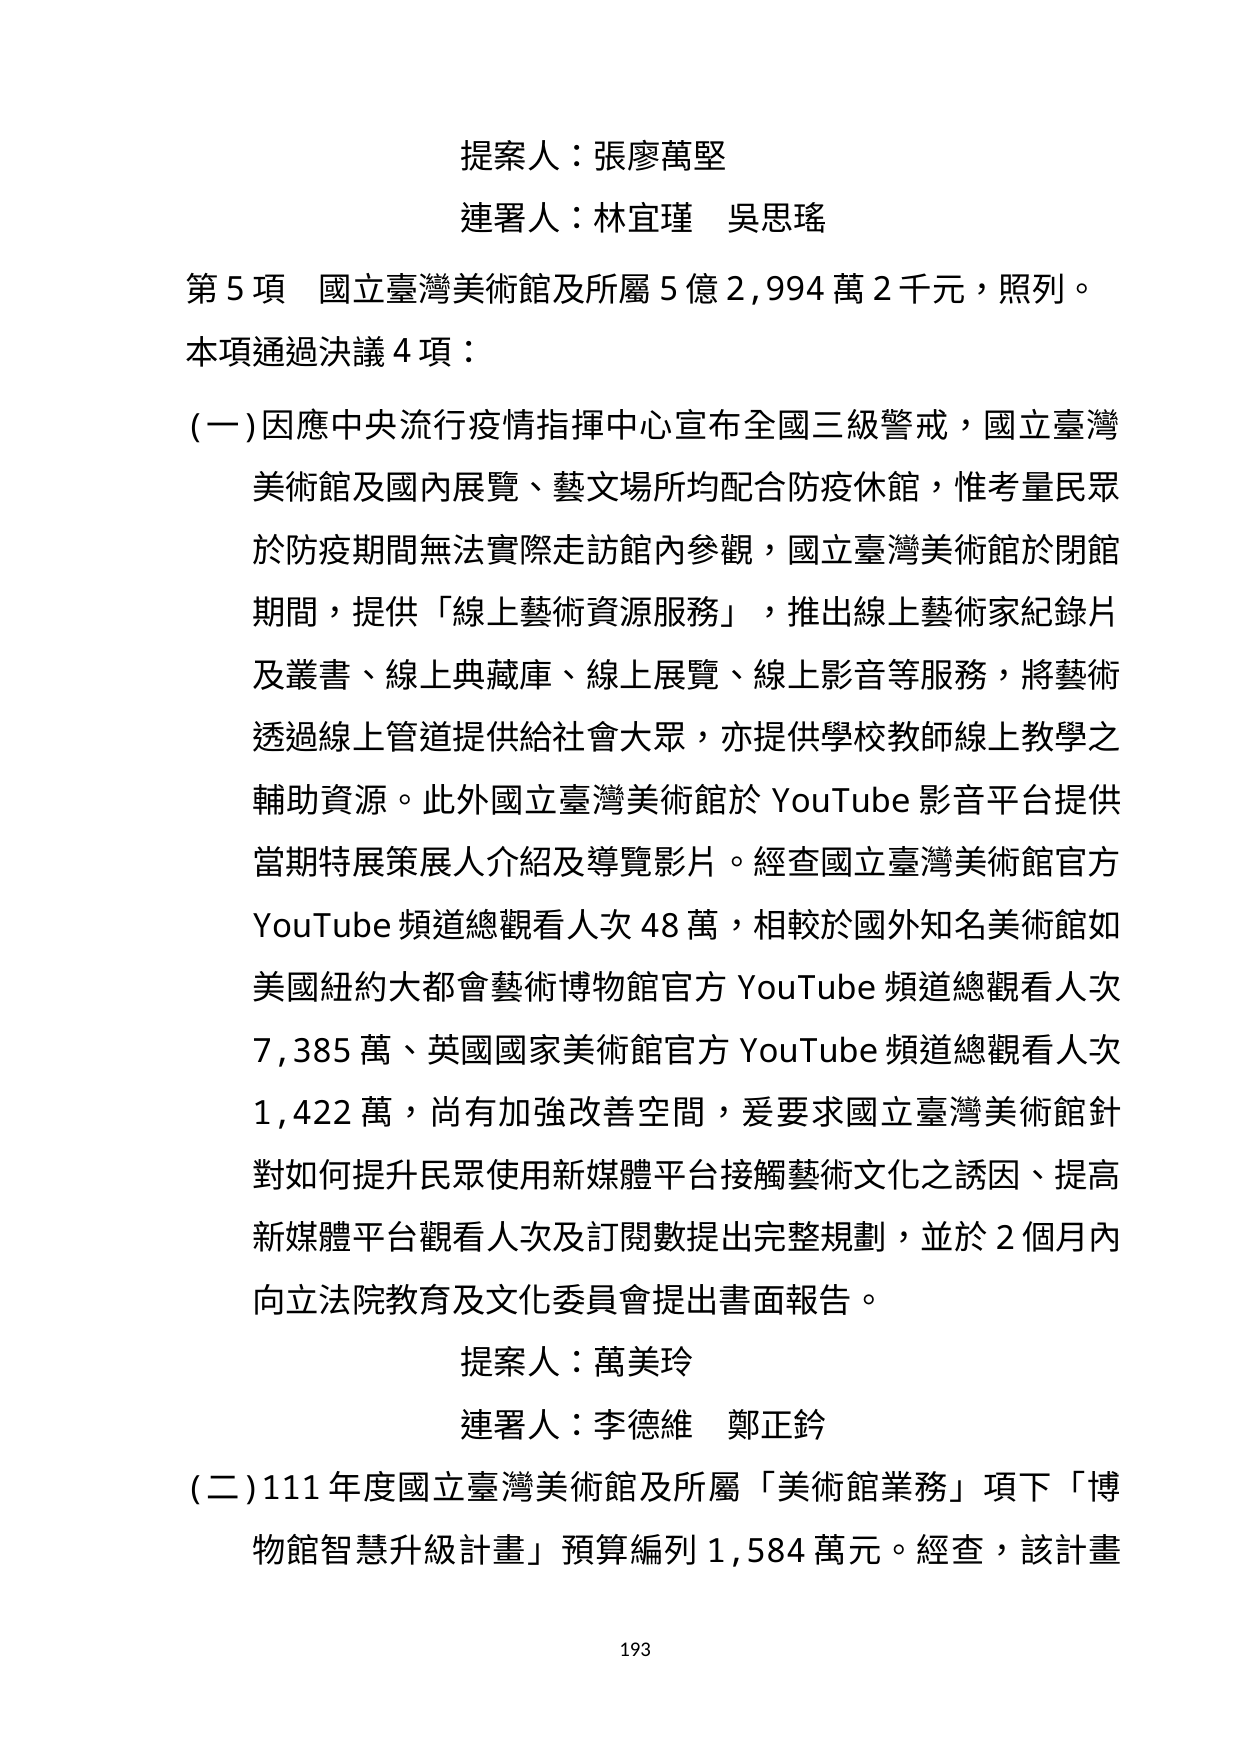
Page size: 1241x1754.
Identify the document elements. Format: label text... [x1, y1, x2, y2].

text 提案人：萬美玲 [460, 1318, 1122, 1381]
text 本項通過決議4項： [185, 318, 1122, 381]
text (二)111年度國立臺灣美術館及所屬「美術館業務」項下「博物館智慧升級計畫」預算編列1,584萬元。經查，該計畫 [185, 1443, 1122, 1568]
text 第5項 國立臺灣美術館及所屬5億2,994萬2千元，照列。 [185, 256, 1122, 318]
text 連署人：林宜瑾 吳思瑤 [460, 175, 1122, 237]
text 提案人：張廖萬堅 [460, 112, 1122, 175]
text 連署人：李德維 鄭正鈐 [460, 1381, 1122, 1443]
text (一)因應中央流行疫情指揮中心宣布全國三級警戒，國立臺灣美術館及國內展覽、藝文場所均配合防疫休館，惟考量民眾於防疫期間無法實際走訪館內參觀，國立臺灣美術館於閉館期間，提供「線上藝術資源服務」，推出線上藝術家紀錄片及叢書、線上典藏庫、線上展覽、線上影音等服務，將藝術透過線上管道提供給社會大眾，亦提供學校教師線上教學之輔助資源。此外國立臺灣美術館於YouTube影音平台提供當期特展策展人介紹及導覽影片。經查國立臺灣美術館官方YouTube頻道總觀看人次48萬，相較於國外知名美術館如美國紐約大都會藝術博物館官方YouTube頻道總觀看人次7,385萬、英國國家美術館官方YouTube頻道總觀看人次1,422萬，尚有加強改善空間，爰要求國立臺灣美術館針對如何提升民眾使用新媒體平台接觸藝術文化之誘因、提高新媒體平台觀看人次及訂閱數提出完整規劃，並於2個月內向立法院教育及文化委員會提出書面報告。 [185, 381, 1122, 1318]
